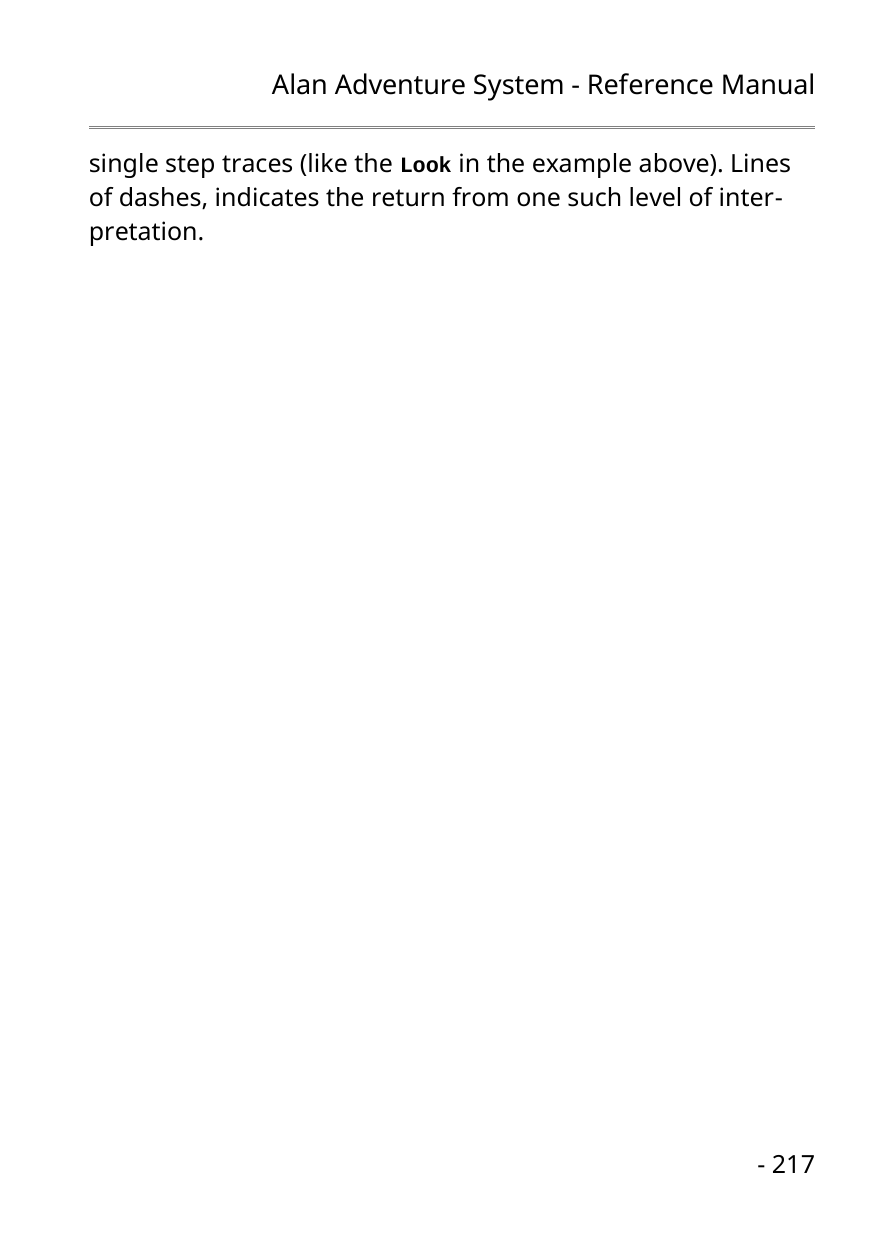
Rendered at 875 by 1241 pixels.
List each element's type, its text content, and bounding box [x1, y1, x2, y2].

text single step traces (like the Look in the example above). Lines of dashes, indicates the return from one such level of inter­pretation. [88, 146, 815, 247]
